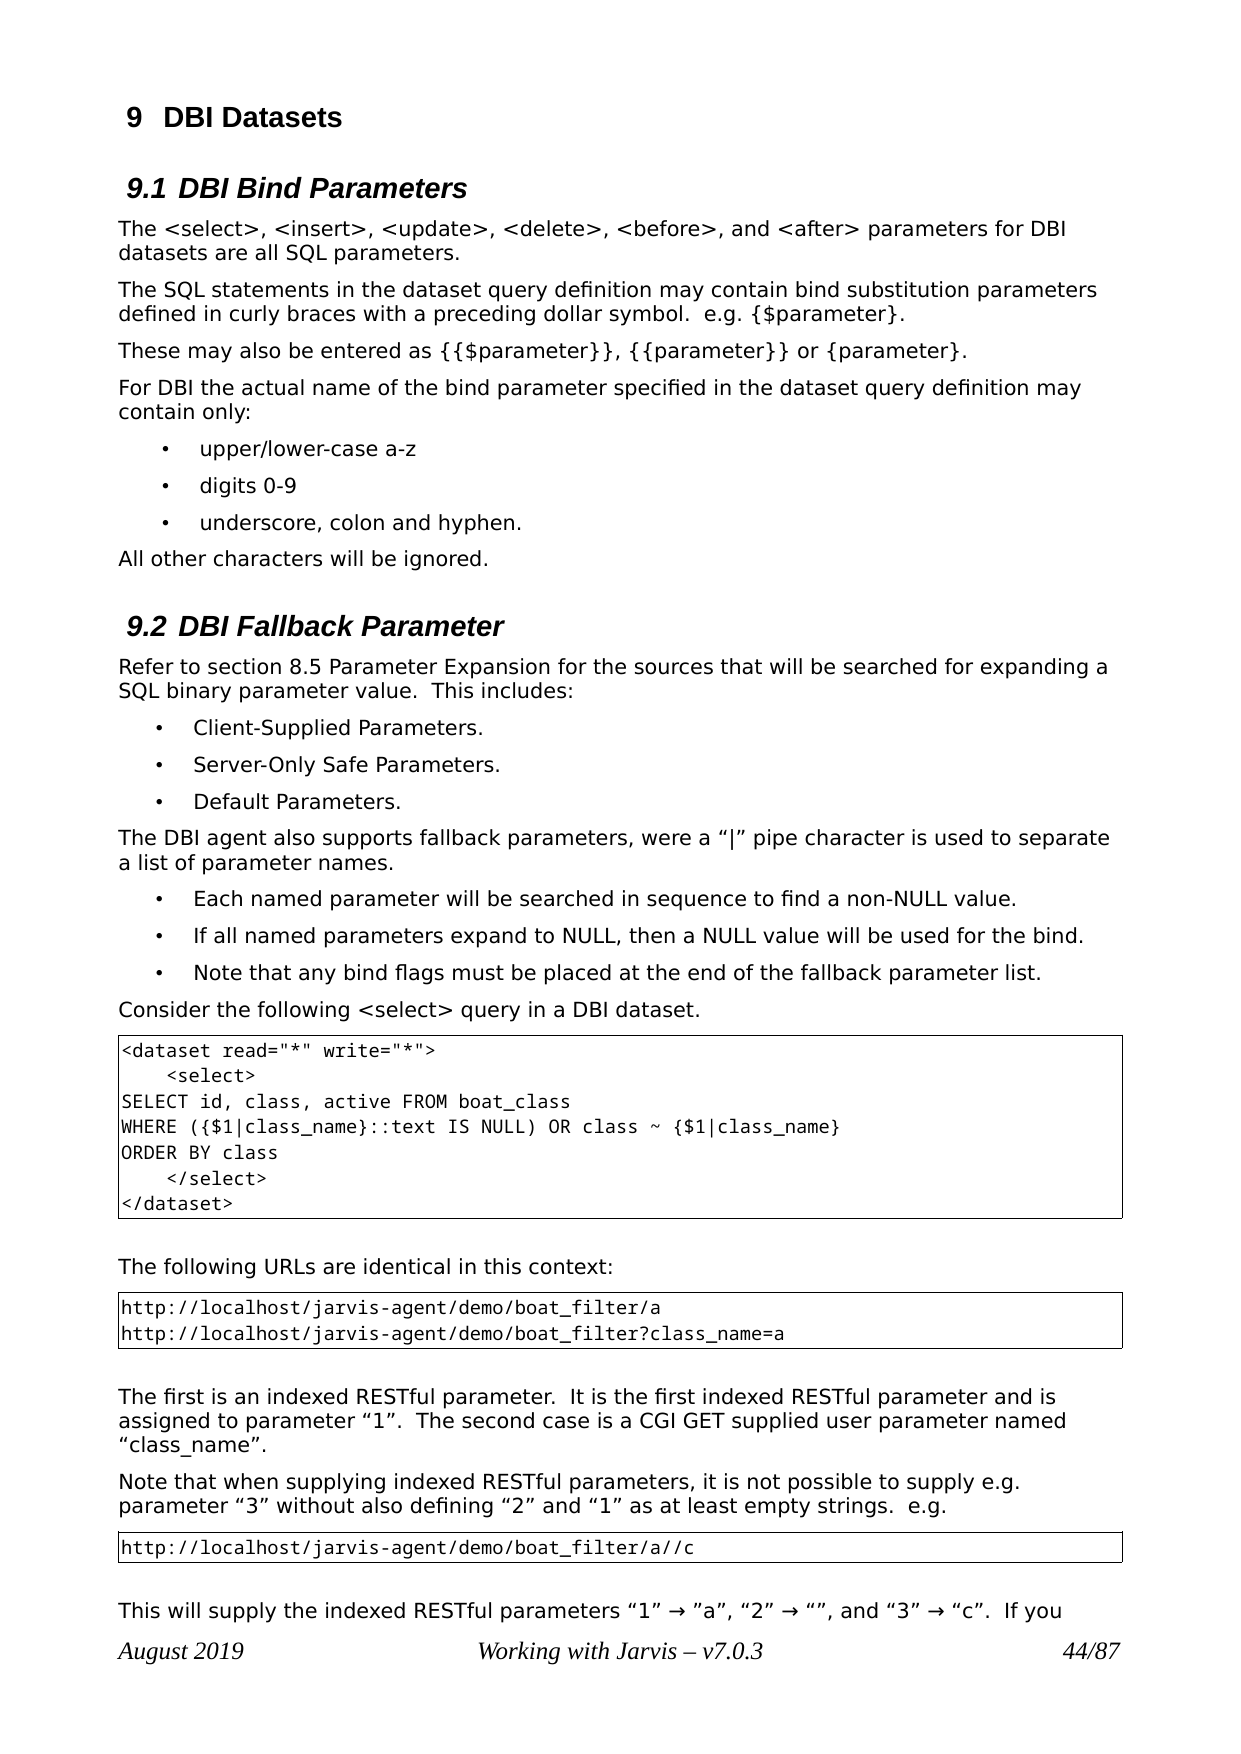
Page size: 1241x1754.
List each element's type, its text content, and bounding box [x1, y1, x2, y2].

text <select> [119, 1060, 1122, 1086]
list upper/lower-case a-z [162, 437, 1122, 461]
text </dataset> [119, 1188, 1122, 1218]
text The SQL statements in the dataset query definition may contain bind substitution parameters defined in curly braces with a preceding dollar symbol. e.g. {$parameter}. [118, 278, 1122, 327]
subtitle DBI Datasets [118, 100, 1122, 133]
text Refer to section 8.5 Parameter Expansion for the sources that will be searched for expanding a SQL binary parameter value. This includes: [118, 655, 1122, 704]
text The following URLs are identical in this context: [118, 1255, 1122, 1279]
list Default Parameters. [156, 790, 1122, 814]
list If all named parameters expand to NULL, then a NULL value will be used for the bind. [156, 924, 1122, 948]
text SELECT id, class, active FROM boat_class [119, 1086, 1122, 1111]
text For DBI the actual name of the bind parameter specified in the dataset query definition may contain only: [118, 376, 1122, 424]
list digits 0-9 [162, 474, 1122, 498]
list Note that any bind flags must be placed at the end of the fallback parameter list. [156, 961, 1122, 985]
text The <select>, <insert>, <update>, <delete>, <before>, and <after> parameters for DBI datasets are all SQL parameters. [118, 217, 1122, 266]
text WHERE ({$1|class_name}::text IS NULL) OR class ~ {$1|class_name} [119, 1111, 1122, 1137]
list underscore, colon and hyphen. [162, 511, 1122, 535]
text http://localhost/jarvis-agent/demo/boat_filter?class_name=a [119, 1317, 1122, 1348]
text <dataset read="*" write="*"> [119, 1036, 1122, 1060]
text http://localhost/jarvis-agent/demo/boat_filter/a [119, 1293, 1122, 1317]
list Each named parameter will be searched in sequence to find a non-NULL value. [156, 887, 1122, 912]
text These may also be entered as {{$parameter}}, {{parameter}} or {parameter}. [118, 339, 1122, 363]
text Consider the following <select> query in a DBI dataset. [118, 998, 1122, 1022]
list Client-Supplied Parameters. [156, 716, 1122, 740]
text ORDER BY class [119, 1137, 1122, 1162]
list Server-Only Safe Parameters. [156, 753, 1122, 777]
text Note that when supplying indexed RESTful parameters, it is not possible to supply e.g. parameter “3” without also defining “2” and “1” as at least empty strings. e.g. [118, 1470, 1122, 1519]
text All other characters will be ignored. [118, 547, 1122, 572]
subtitle DBI Bind Parameters [118, 171, 1122, 204]
text The DBI agent also supports fallback parameters, were a “|” pipe character is used to separate a list of parameter names. [118, 826, 1122, 875]
text The first is an indexed RESTful parameter. It is the first indexed RESTful parameter and is assigned to parameter “1”. The second case is a CGI GET supplied user parameter named “class_name”. [118, 1385, 1122, 1458]
text </select> [119, 1162, 1122, 1188]
subtitle DBI Fallback Parameter [118, 609, 1122, 643]
text http://localhost/jarvis-agent/demo/boat_filter/a//c [119, 1533, 1122, 1562]
text This will supply the indexed RESTful parameters “1” → ”a”, “2” → “”, and “3” → “c”. If you [118, 1599, 1122, 1623]
